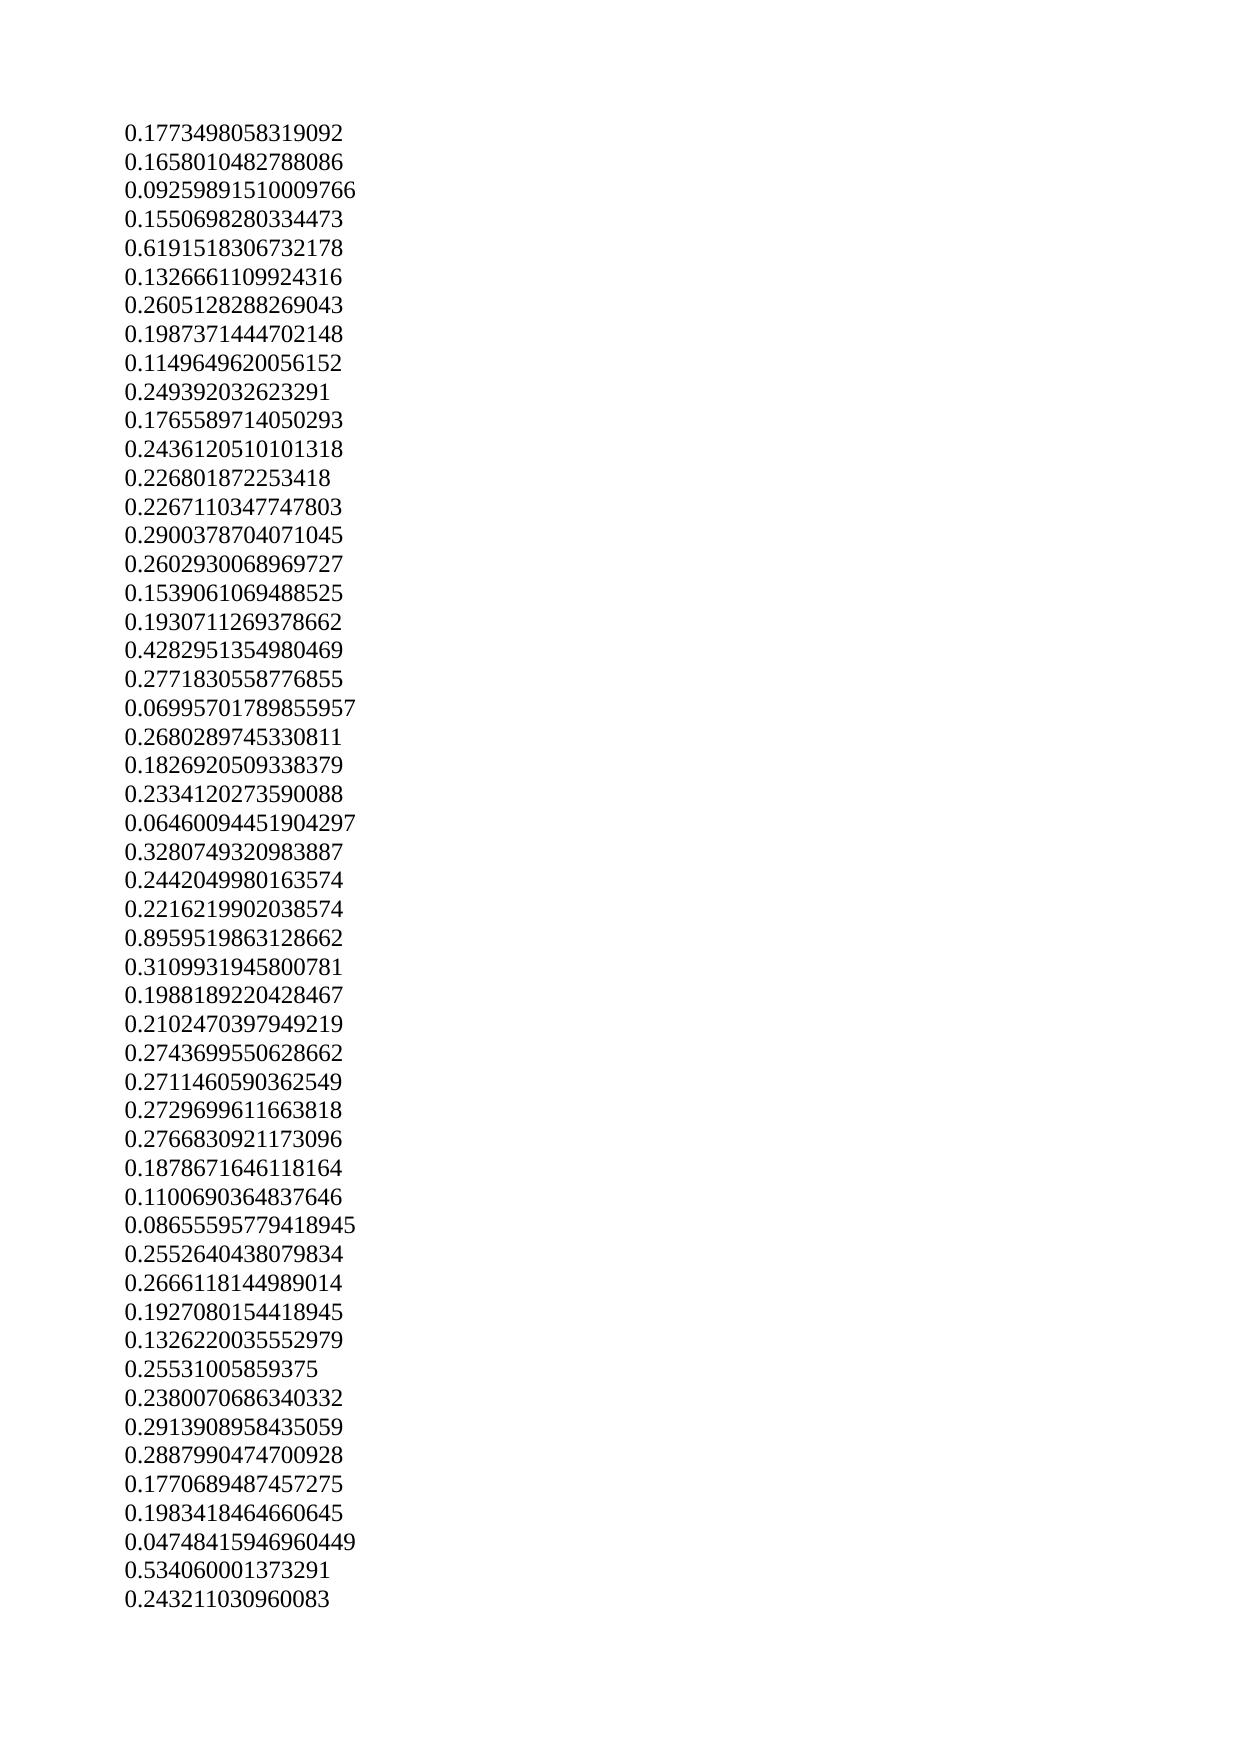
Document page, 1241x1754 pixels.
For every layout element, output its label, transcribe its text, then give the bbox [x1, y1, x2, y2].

text 0.2766830921173096 [118, 1124, 1122, 1153]
text 0.1149649620056152 [118, 348, 1122, 377]
text 0.1765589714050293 [118, 406, 1122, 434]
text 0.2605128288269043 [118, 291, 1122, 319]
text 0.2602930068969727 [118, 549, 1122, 578]
text 0.06995701789855957 [118, 693, 1122, 722]
text 0.226801872253418 [118, 463, 1122, 492]
text 0.2666118144989014 [118, 1268, 1122, 1297]
text 0.2771830558776855 [118, 664, 1122, 693]
text 0.1927080154418945 [118, 1297, 1122, 1326]
text 0.25531005859375 [118, 1354, 1122, 1383]
text 0.1826920509338379 [118, 751, 1122, 779]
text 0.2102470397949219 [118, 1009, 1122, 1038]
text 0.3109931945800781 [118, 952, 1122, 981]
text 0.1983418464660645 [118, 1498, 1122, 1527]
text 0.2680289745330811 [118, 722, 1122, 751]
text 0.249392032623291 [118, 377, 1122, 406]
text 0.1878671646118164 [118, 1153, 1122, 1182]
text 0.06460094451904297 [118, 808, 1122, 837]
text 0.4282951354980469 [118, 636, 1122, 664]
text 0.1770689487457275 [118, 1469, 1122, 1498]
text 0.8959519863128662 [118, 923, 1122, 952]
text 0.04748415946960449 [118, 1527, 1122, 1556]
text 0.1550698280334473 [118, 204, 1122, 233]
text 0.2267110347747803 [118, 492, 1122, 521]
text 0.3280749320983887 [118, 837, 1122, 866]
text 0.1987371444702148 [118, 319, 1122, 348]
text 0.1539061069488525 [118, 578, 1122, 607]
text 0.1326661109924316 [118, 262, 1122, 291]
text 0.1773498058319092 [118, 118, 1122, 147]
text 0.1658010482788086 [118, 147, 1122, 176]
text 0.1988189220428467 [118, 981, 1122, 1009]
text 0.2900378704071045 [118, 521, 1122, 549]
text 0.534060001373291 [118, 1556, 1122, 1584]
text 0.09259891510009766 [118, 176, 1122, 204]
text 0.2887990474700928 [118, 1441, 1122, 1469]
text 0.1100690364837646 [118, 1182, 1122, 1211]
text 0.08655595779418945 [118, 1211, 1122, 1239]
text 0.2216219902038574 [118, 894, 1122, 923]
text 0.2334120273590088 [118, 779, 1122, 808]
text 0.2436120510101318 [118, 434, 1122, 463]
text 0.2743699550628662 [118, 1038, 1122, 1067]
text 0.243211030960083 [118, 1584, 1122, 1613]
text 0.1930711269378662 [118, 607, 1122, 636]
text 0.2913908958435059 [118, 1412, 1122, 1441]
text 0.2380070686340332 [118, 1383, 1122, 1412]
text 0.2729699611663818 [118, 1096, 1122, 1124]
text 0.2711460590362549 [118, 1067, 1122, 1096]
text 0.2552640438079834 [118, 1239, 1122, 1268]
text 0.6191518306732178 [118, 233, 1122, 262]
text 0.2442049980163574 [118, 866, 1122, 894]
text 0.1326220035552979 [118, 1326, 1122, 1354]
